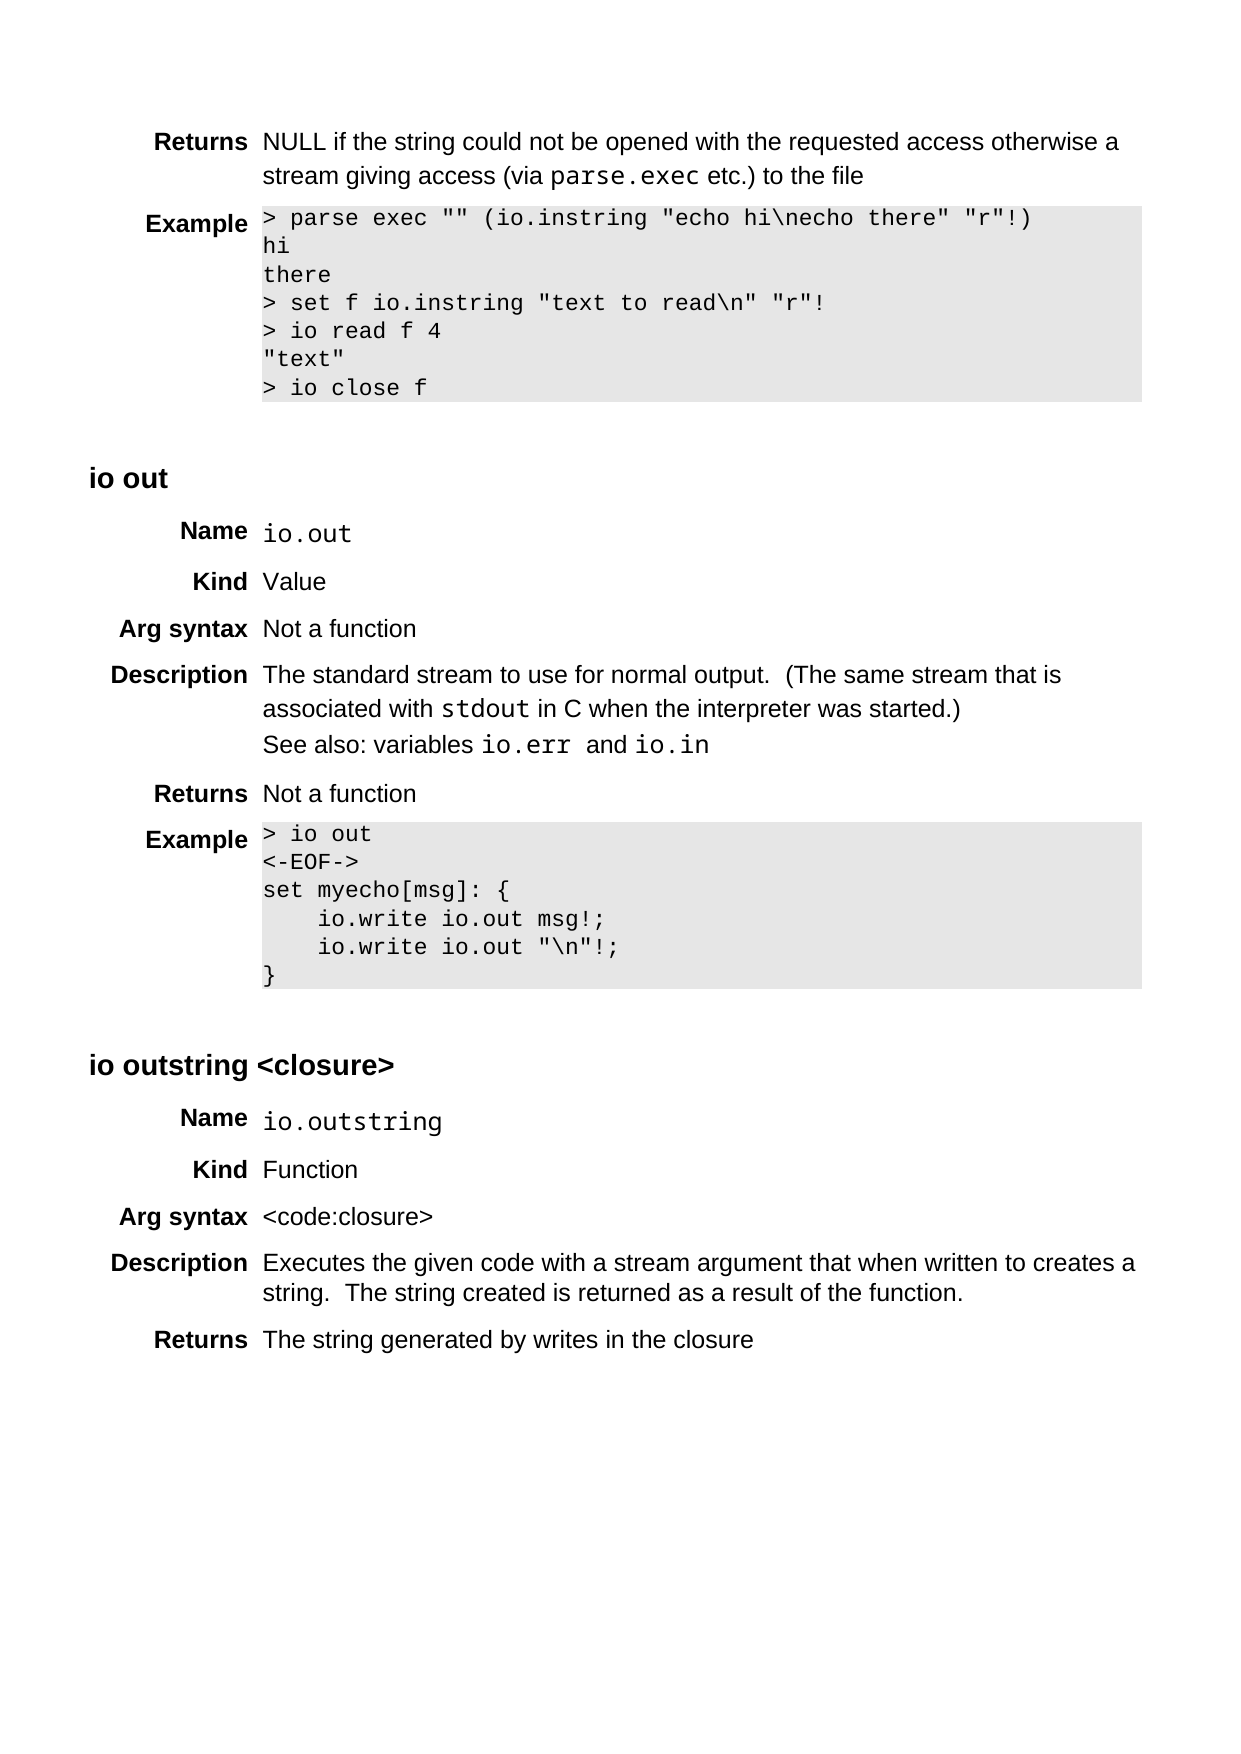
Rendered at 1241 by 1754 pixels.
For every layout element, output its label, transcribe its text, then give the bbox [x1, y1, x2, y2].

table_header io.outstring [260, 1094, 1145, 1146]
table_cell Description [89, 651, 259, 770]
table_cell Returns [89, 770, 259, 816]
table_cell Returns [89, 118, 259, 201]
subtitle io out [88, 461, 1145, 494]
table_header Name [89, 507, 259, 558]
table_header Name [89, 1094, 259, 1146]
table_cell Arg syntax [89, 605, 259, 651]
table_cell Arg syntax [89, 1193, 259, 1239]
table_cell Example [89, 201, 259, 413]
table_cell Returns [89, 1316, 259, 1362]
table_cell Function [260, 1146, 1145, 1193]
table_cell The standard stream to use for normal output. (The same stream that is associated with stdout in C when the interpreter was started.) See also: variables io.err and io.in [260, 651, 1145, 770]
table_cell NULL if the string could not be opened with the requested access otherwise a stream giving access (via parse.exec etc.) to the file [260, 118, 1145, 201]
table_cell Executes the given code with a stream argument that when written to creates a string. The string created is returned as a result of the function. [260, 1239, 1145, 1316]
table_cell Not a function [260, 605, 1145, 651]
table_cell The string generated by writes in the closure [260, 1316, 1145, 1362]
table_cell > parse exec "" (io.instring "echo hi\necho there" "r"!) hi there > set f io.instring "text to read\n" "r"! > io read f 4 "text" > io close f [260, 201, 1145, 413]
table_header io.out [260, 507, 1145, 558]
table_cell Description [89, 1239, 259, 1316]
table_cell > io out <-EOF-> set myecho[msg]: { io.write io.out msg!; io.write io.out "\n"!; } [260, 816, 1145, 1001]
table_cell <code:closure> [260, 1193, 1145, 1239]
table_cell Value [260, 559, 1145, 605]
subtitle io outstring <closure> [88, 1048, 1145, 1082]
table_cell Example [89, 816, 259, 1001]
table_cell Kind [89, 559, 259, 605]
table_cell Not a function [260, 770, 1145, 816]
table_cell Kind [89, 1146, 259, 1193]
